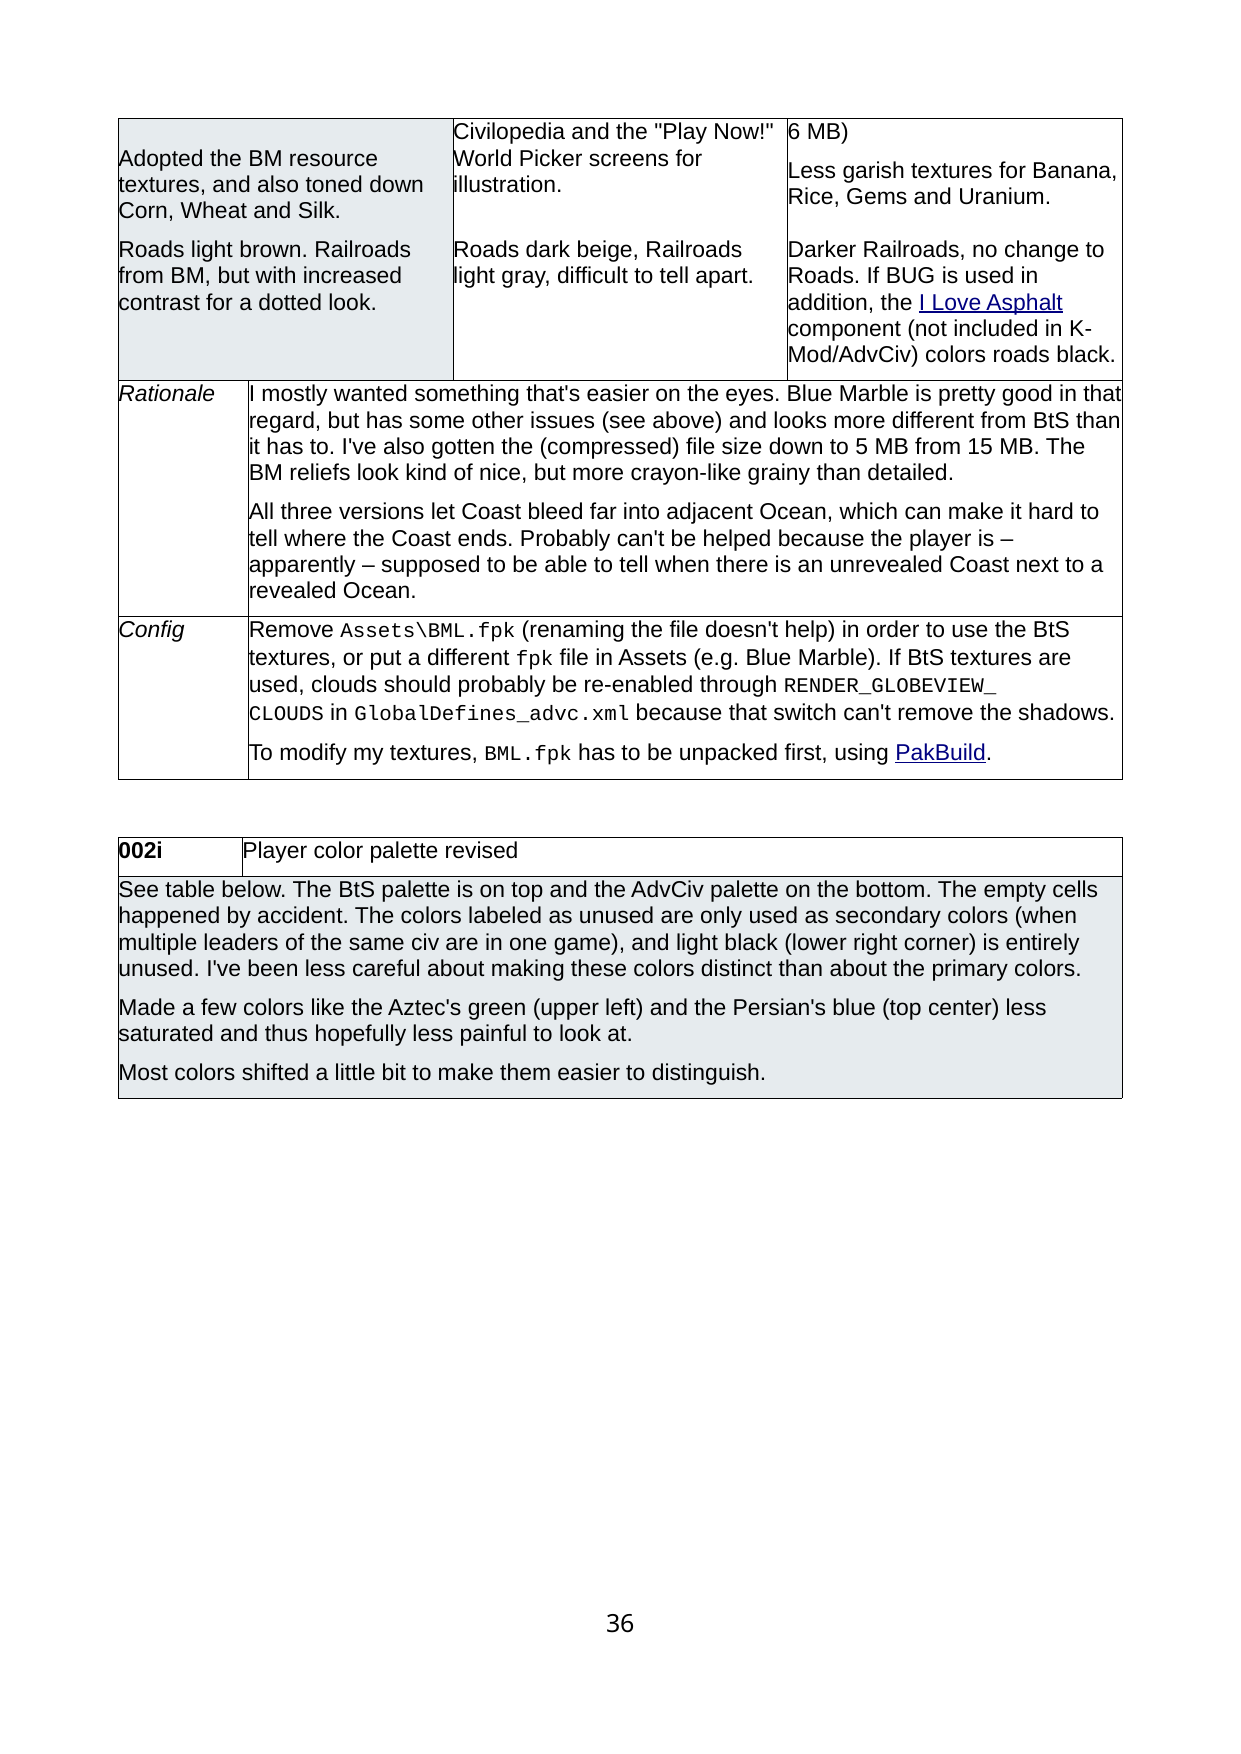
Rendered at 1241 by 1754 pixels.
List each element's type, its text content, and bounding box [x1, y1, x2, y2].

table_cell Civilopedia and the "Play Now!" World Picker screens for illustration. Roads dark beige, Railroads light gray, difficult to tell apart. [454, 119, 787, 380]
table_cell Config [119, 617, 248, 779]
table_header Player color palette revised [243, 838, 1122, 876]
table_cell Adopted the BM resource textures, and also toned down Corn, Wheat and Silk. Roads light brown. Railroads from BM, but with increased contrast for a dotted look. [119, 119, 453, 380]
table_cell See table below. The BtS palette is on top and the AdvCiv palette on the bottom. The empty cells happened by accident. The colors labeled as unused are only used as secondary colors (when multiple leaders of the same civ are in one game), and light black (lower right corner) is entirely unused. I've been less careful about making these colors distinct than about the primary colors. Made a few colors like the Aztec's green (upper left) and the Persian's blue (top center) less saturated and thus hopefully less painful to look at. Most colors shifted a little bit to make them easier to distinguish. [119, 877, 1122, 1098]
table_cell I mostly wanted something that's easier on the eyes. Blue Marble is pretty good in that regard, but has some other issues (see above) and looks more different from BtS than it has to. I've also gotten the (compressed) file size down to 5 MB from 15 MB. The BM reliefs look kind of nice, but more crayon-like grainy than detailed. All three versions let Coast bleed far into adjacent Ocean, which can make it hard to tell where the Coast ends. Probably can't be helped because the player is – apparently – supposed to be able to tell when there is an unrevealed Coast next to a revealed Ocean. [249, 381, 1122, 616]
table_cell Remove Assets\BML.fpk (renaming the file doesn't help) in order to use the BtS textures, or put a different fpk file in Assets (e.g. Blue Marble). If BtS textures are used, clouds should probably be re-enabled through RENDER_GLOBEVIEW_ CLOUDS in GlobalDefines_advc.xml because that switch can't remove the shadows. To modify my textures, BML.fpk has to be unpacked first, using PakBuild. [249, 617, 1122, 779]
table_header 002i [119, 838, 242, 876]
table_cell Rationale [119, 381, 248, 616]
table_cell 6 MB) Less garish textures for Banana, Rice, Gems and Uranium. Darker Railroads, no change to Roads. If BUG is used in addition, the I Love Asphalt component (not included in K-Mod/AdvCiv) colors roads black. [788, 119, 1122, 380]
